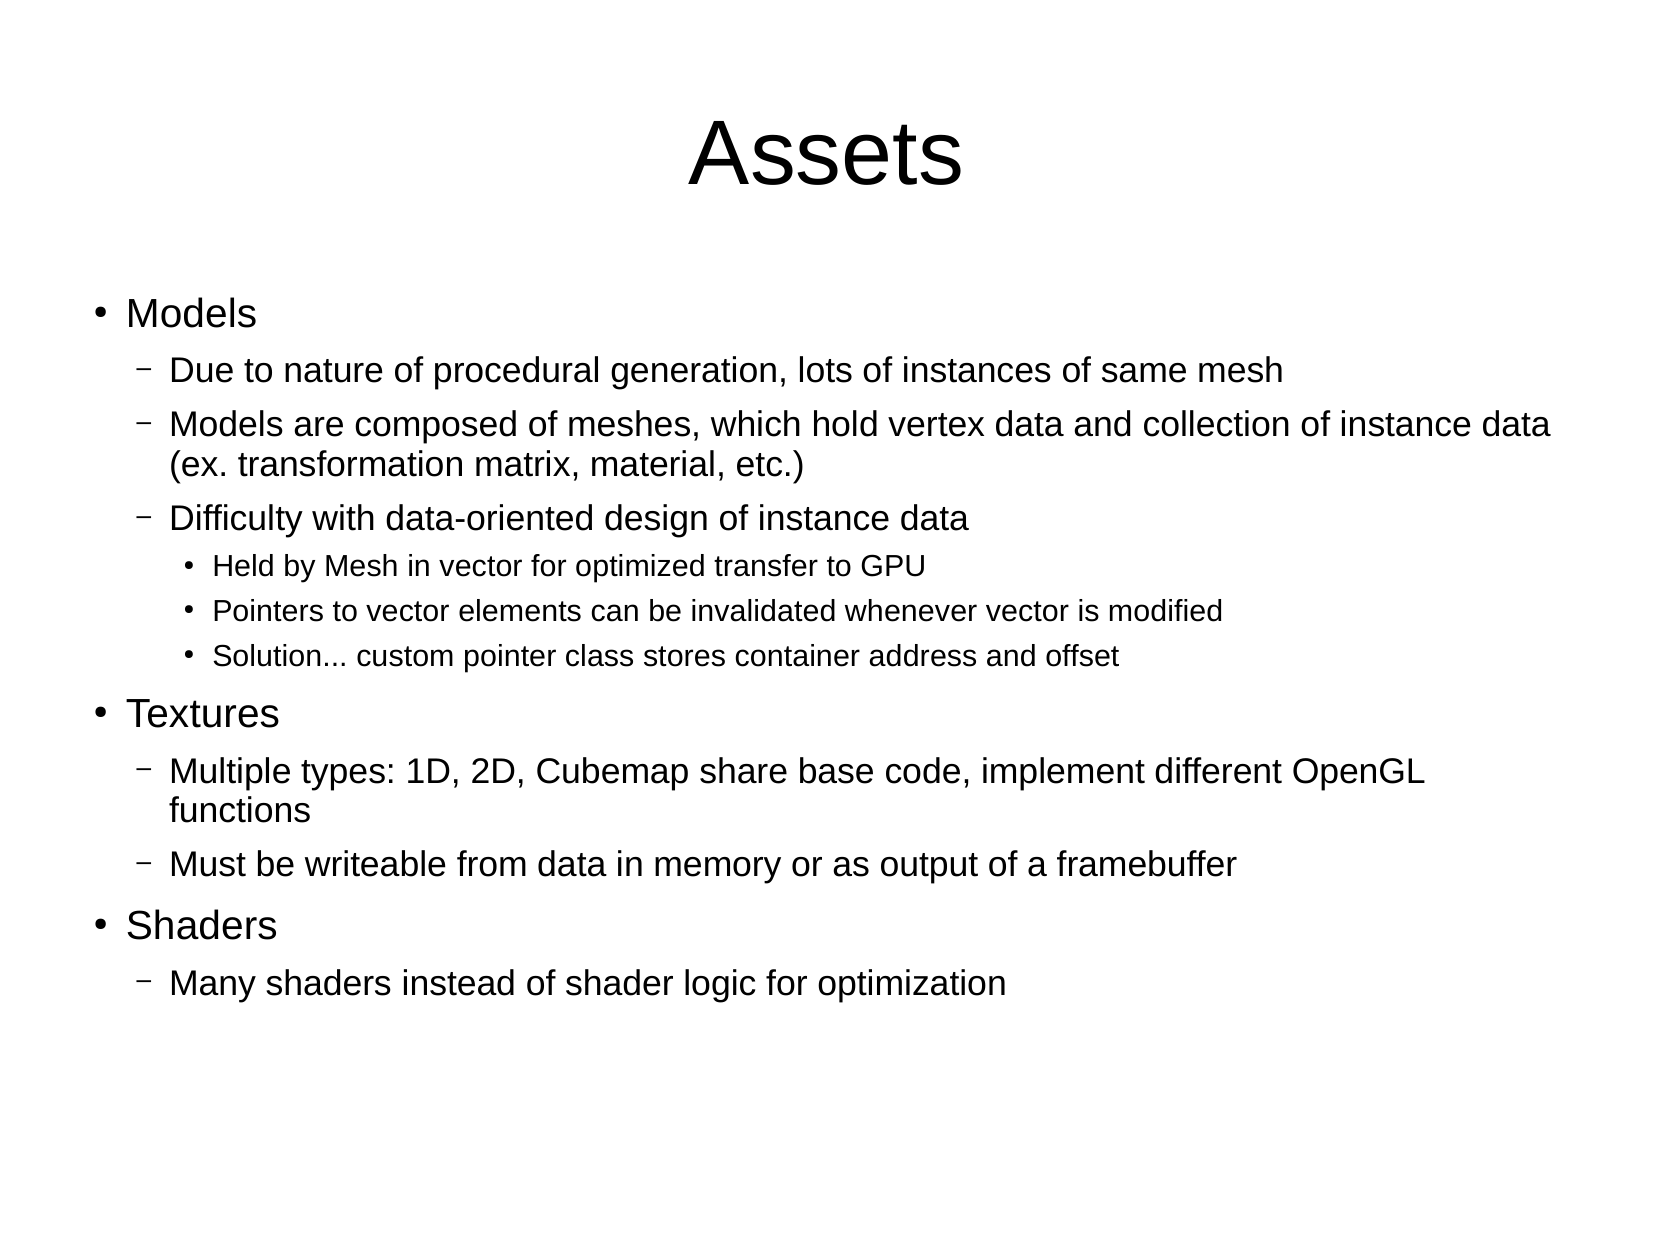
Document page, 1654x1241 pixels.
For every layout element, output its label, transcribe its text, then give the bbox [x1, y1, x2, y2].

title Assets [82, 49, 1571, 257]
list Models Due to nature of procedural generation, lots of instances of same mesh Models are composed of meshes, which hold vertex data and collection of instance data (ex. transformation matrix, material, etc.) Difficulty with data-oriented design of instance data Held by Mesh in vector for optimized transfer to GPU Pointers to vector elements can be invalidated whenever vector is modified Solution... custom pointer class stores container address and offset Textures Multiple types: 1D, 2D, Cubemap share base code, implement different OpenGL functions Must be writeable from data in memory or as output of a framebuffer Shaders Many shaders instead of shader logic for optimization [82, 290, 1571, 1010]
